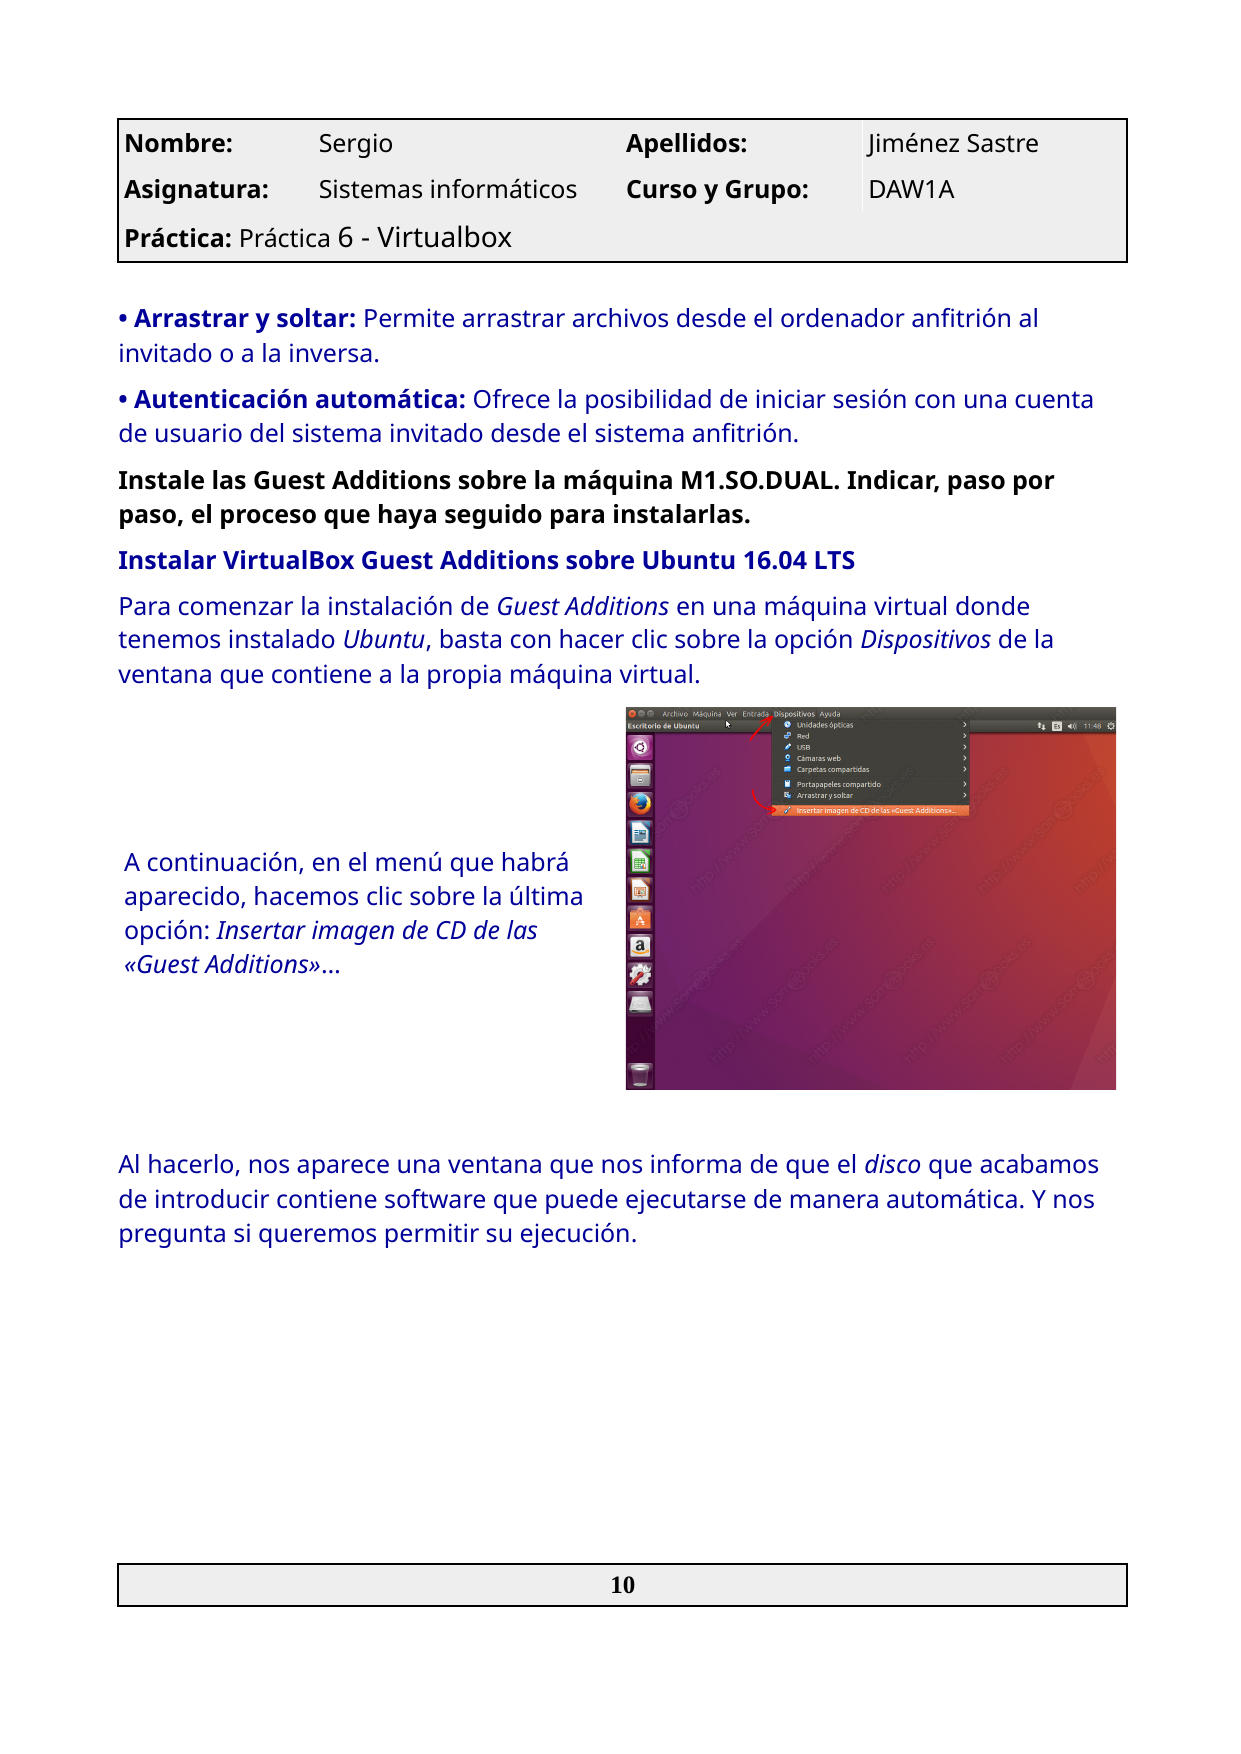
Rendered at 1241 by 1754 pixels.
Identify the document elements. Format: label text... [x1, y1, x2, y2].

picture [625, 707, 1117, 1090]
text Instale las Guest Additions sobre la máquina M1.SO.DUAL. Indicar, paso por paso, el proceso que haya seguido para instalarlas. [118, 462, 1122, 531]
text Para comenzar la instalación de Guest Additions en una máquina virtual donde tenemos instalado Ubuntu, basta con hacer clic sobre la opción Dispositivos de la ventana que contiene a la propia máquina virtual. [118, 588, 1122, 690]
text • Arrastrar y soltar: Permite arrastrar archivos desde el ordenador anfitrión al invitado o a la inversa. [118, 301, 1122, 369]
subtitle Instalar VirtualBox Guest Additions sobre Ubuntu 16.04 LTS [118, 542, 1122, 576]
table_header A continuación, en el menú que habrá aparecido, hacemos clic sobre la última opción: Insertar imagen de CD de las «Guest Additions»… [118, 702, 620, 1135]
text • Autenticación automática: Ofrece la posibilidad de iniciar sesión con una cuenta de usuario del sistema invitado desde el sistema anfitrión. [118, 382, 1122, 450]
table_header [620, 702, 1122, 1135]
text Al hacerlo, nos aparece una ventana que nos informa de que el disco que acabamos de introducir contiene software que puede ejecutarse de manera automática. Y nos pregunta si queremos permitir su ejecución. [118, 1147, 1122, 1249]
